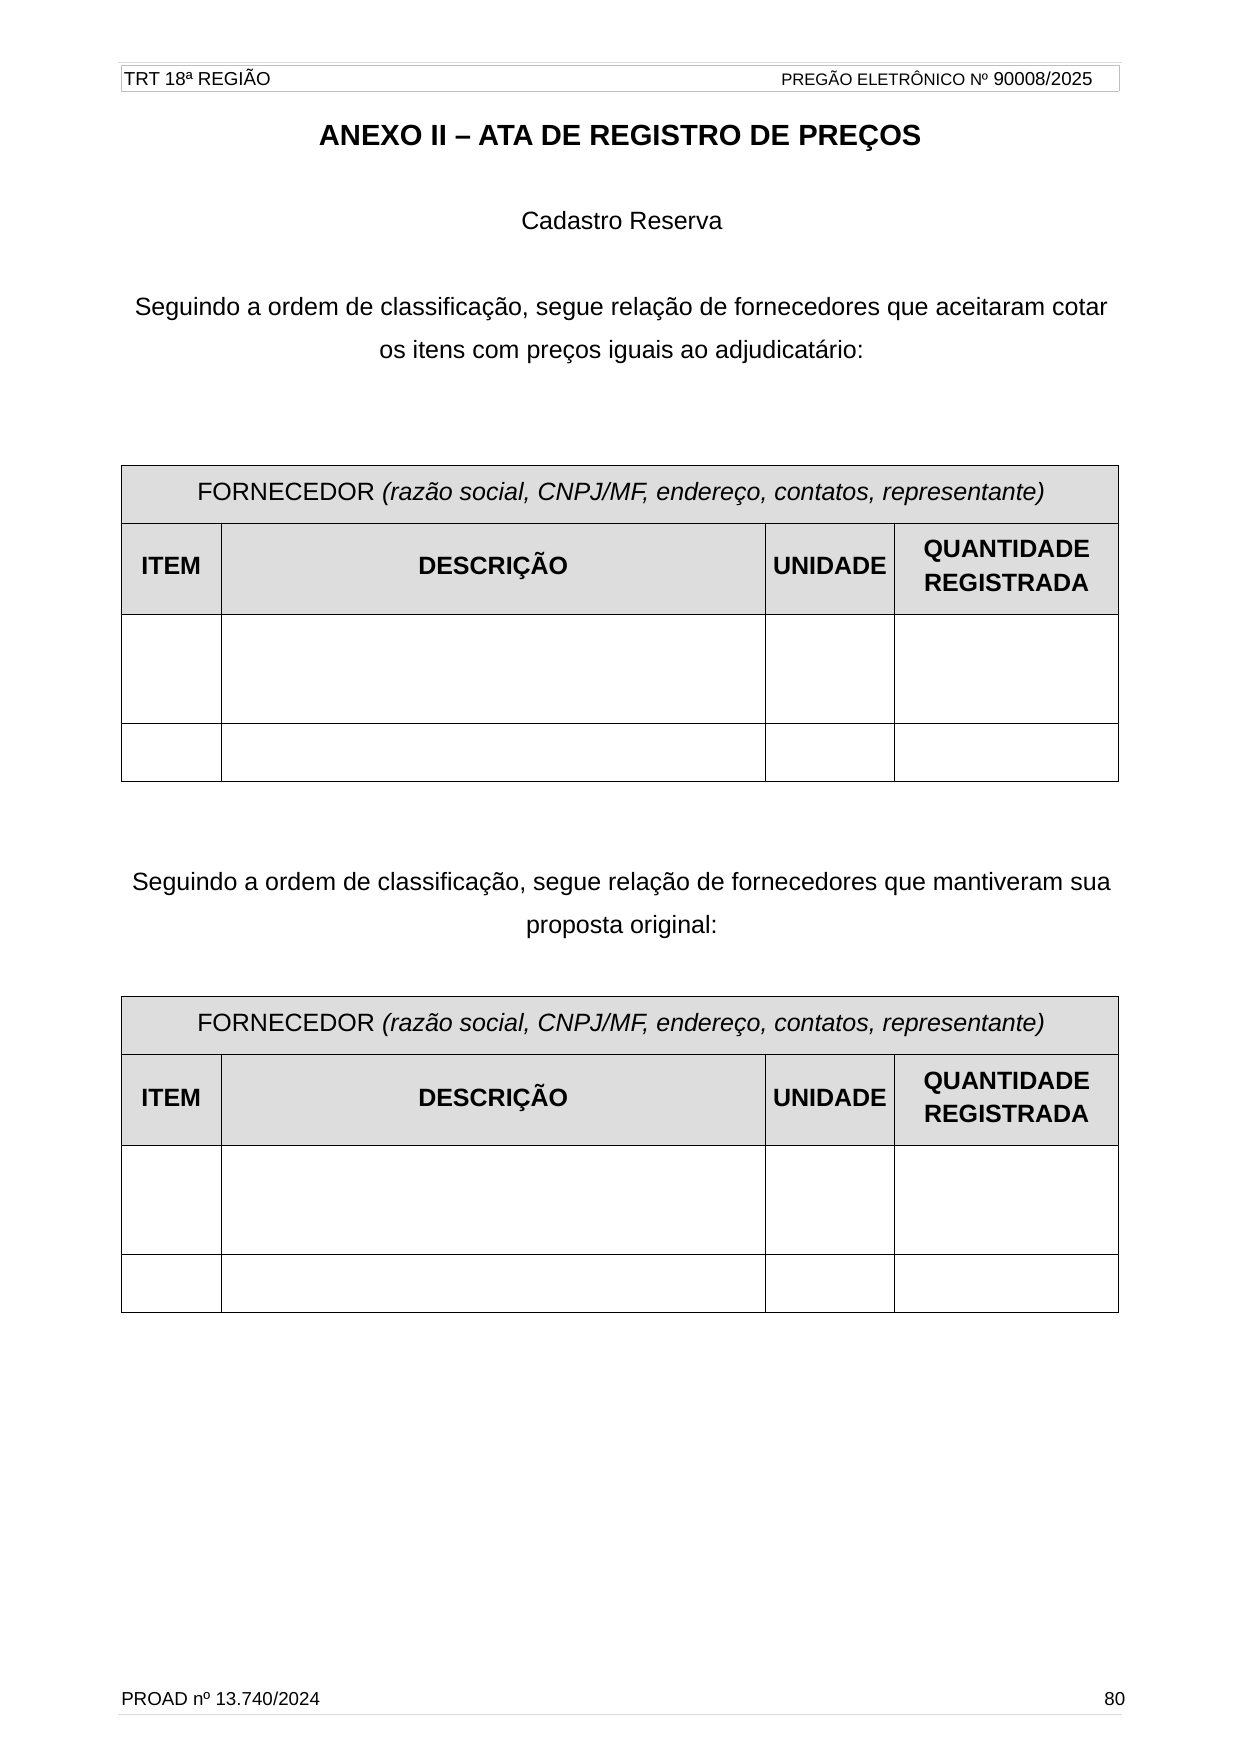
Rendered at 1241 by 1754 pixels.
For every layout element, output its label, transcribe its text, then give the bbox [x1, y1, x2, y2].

table_cell UNIDADE [766, 1055, 894, 1145]
text Seguindo a ordem de classificação, segue relação de fornecedores que mantiveram sua proposta original: [121, 867, 1122, 939]
text ANEXO II – ATA DE REGISTRO DE PREÇOS [121, 117, 1119, 151]
table_cell DESCRIÇÃO [222, 1055, 765, 1145]
table_cell [222, 615, 765, 722]
table_cell [222, 1255, 765, 1312]
table_cell [895, 1146, 1118, 1254]
table_cell [766, 615, 894, 722]
table_cell [766, 724, 894, 781]
table_cell ITEM [122, 1055, 221, 1145]
table_cell [222, 724, 765, 781]
text Cadastro Reserva [121, 206, 1122, 235]
table_cell ITEM [122, 524, 221, 614]
table_header FORNECEDOR (razão social, CNPJ/MF, endereço, contatos, representante) [122, 997, 1118, 1054]
table_cell [766, 1255, 894, 1312]
table_cell [122, 1255, 221, 1312]
table_header FORNECEDOR (razão social, CNPJ/MF, endereço, contatos, representante) [122, 466, 1118, 523]
table_cell DESCRIÇÃO [222, 524, 765, 614]
table_cell [122, 724, 221, 781]
table_cell [222, 1146, 765, 1254]
table_cell [122, 1146, 221, 1254]
table_cell [895, 724, 1118, 781]
table_cell [122, 615, 221, 722]
table_cell UNIDADE [766, 524, 894, 614]
table_cell [895, 1255, 1118, 1312]
table_cell [766, 1146, 894, 1254]
text Seguindo a ordem de classificação, segue relação de fornecedores que aceitaram cotar os itens com preços iguais ao adjudicatário: [121, 292, 1122, 364]
table_cell QUANTIDADE REGISTRADA [895, 1055, 1118, 1145]
table_cell QUANTIDADE REGISTRADA [895, 524, 1118, 614]
table_cell [895, 615, 1118, 722]
